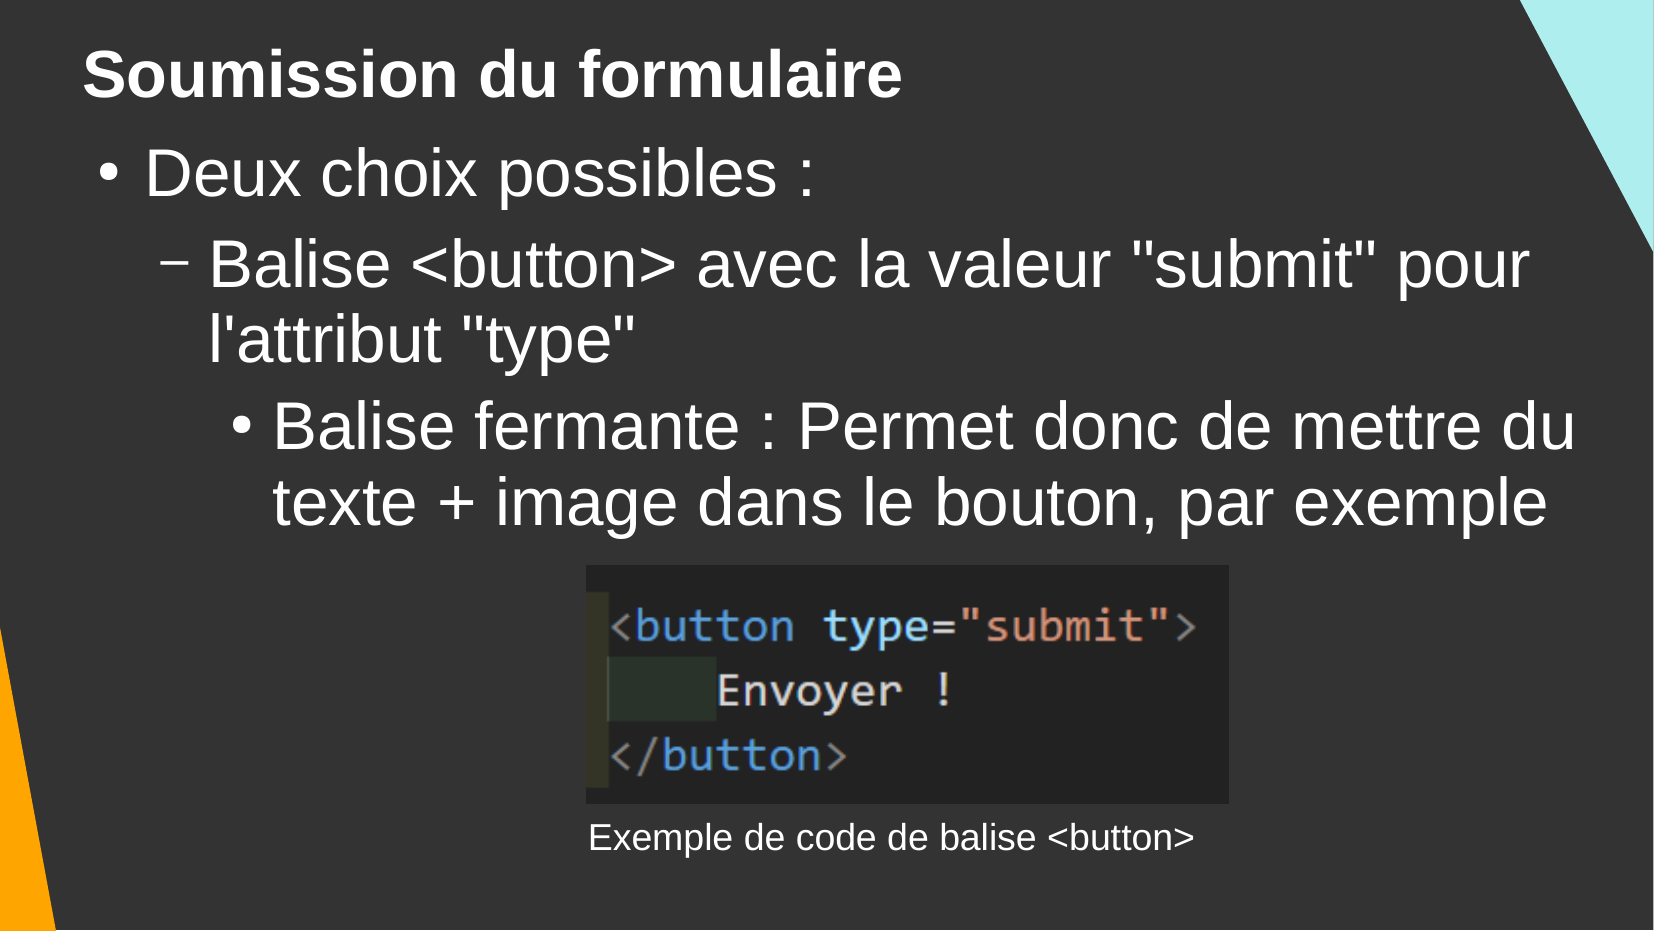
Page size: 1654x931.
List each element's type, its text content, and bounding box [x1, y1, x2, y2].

picture [586, 565, 1229, 804]
text_box Exemple de code de balise <button> [307, 809, 1477, 869]
list Deux choix possibles : Balise <button> avec la valeur "submit" pour l'attribut "type" Balise fermante : Permet donc de mettre du texte + image dans le bouton, par exemple [80, 135, 1605, 567]
text_box [0, 627, 57, 931]
title Soumission du formulaire [82, 37, 1571, 114]
text_box [1519, 0, 1654, 254]
